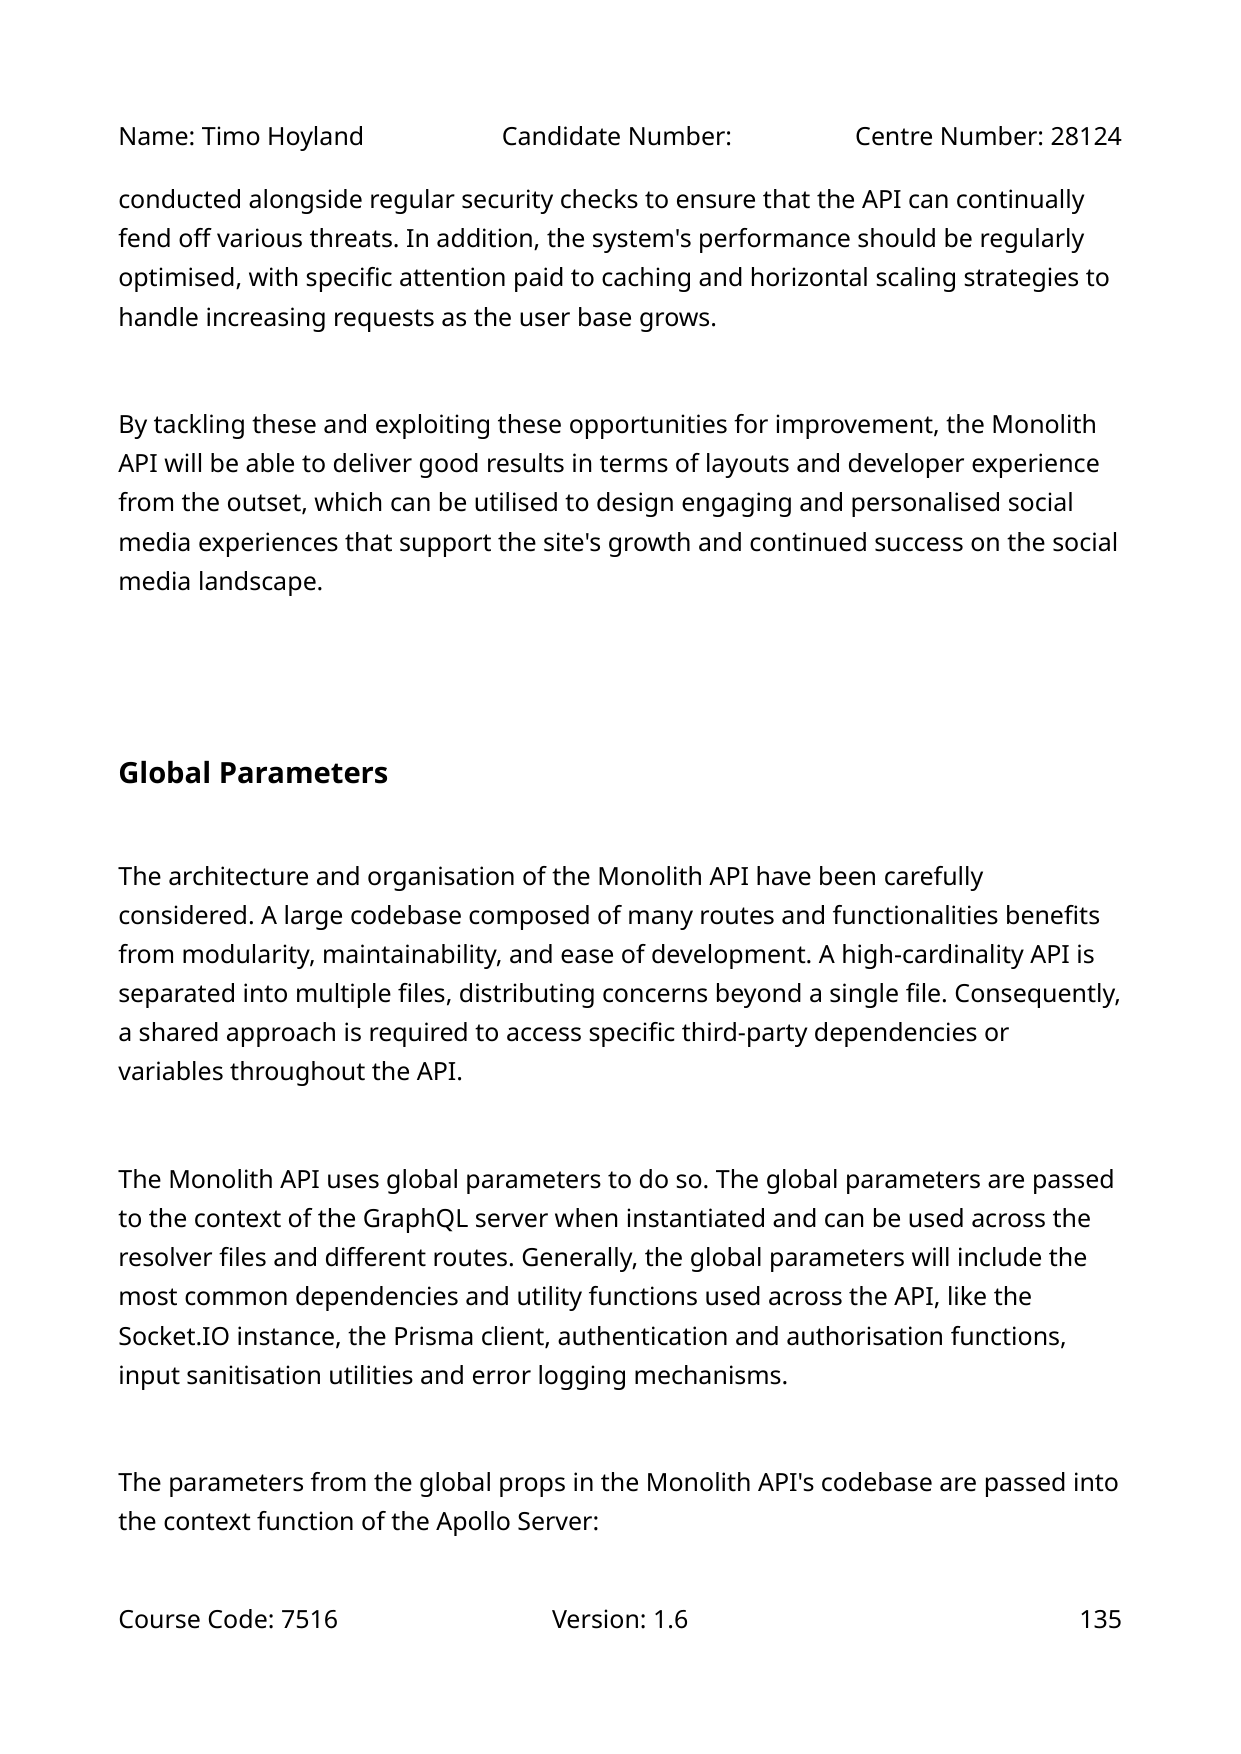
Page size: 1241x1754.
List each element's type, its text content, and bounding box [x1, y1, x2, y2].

text The architecture and organisation of the Monolith API have been carefully considered. A large codebase composed of many routes and functionalities benefits from modularity, maintainability, and ease of development. A high-cardinality API is separated into multiple files, distributing concerns beyond a single file. Consequently, a shared approach is required to access specific third-party dependencies or variables throughout the API. [118, 858, 1122, 1088]
text The Monolith API uses global parameters to do so. The global parameters are passed to the context of the GraphQL server when instantiated and can be used across the resolver files and different routes. Generally, the global parameters will include the most common dependencies and utility functions used across the API, like the Socket.IO instance, the Prisma client, authentication and authorisation functions, input sanitisation utilities and error logging mechanisms. [118, 1161, 1122, 1391]
text The parameters from the global props in the Monolith API's codebase are passed into the context function of the Apollo Server: [118, 1465, 1122, 1538]
text By tackling these and exploiting these opportunities for improvement, the Monolith API will be able to deliver good results in terms of layouts and developer experience from the outset, which can be utilised to design engaging and personalised social media experiences that support the site's growth and continued success on the social media landscape. [118, 407, 1122, 597]
subtitle Global Parameters [118, 752, 1122, 792]
text conducted alongside regular security checks to ensure that the API can continually fend off various threats. In addition, the system's performance should be regularly optimised, with specific attention paid to caching and horizontal scaling strategies to handle increasing requests as the user base grows. [118, 182, 1122, 333]
